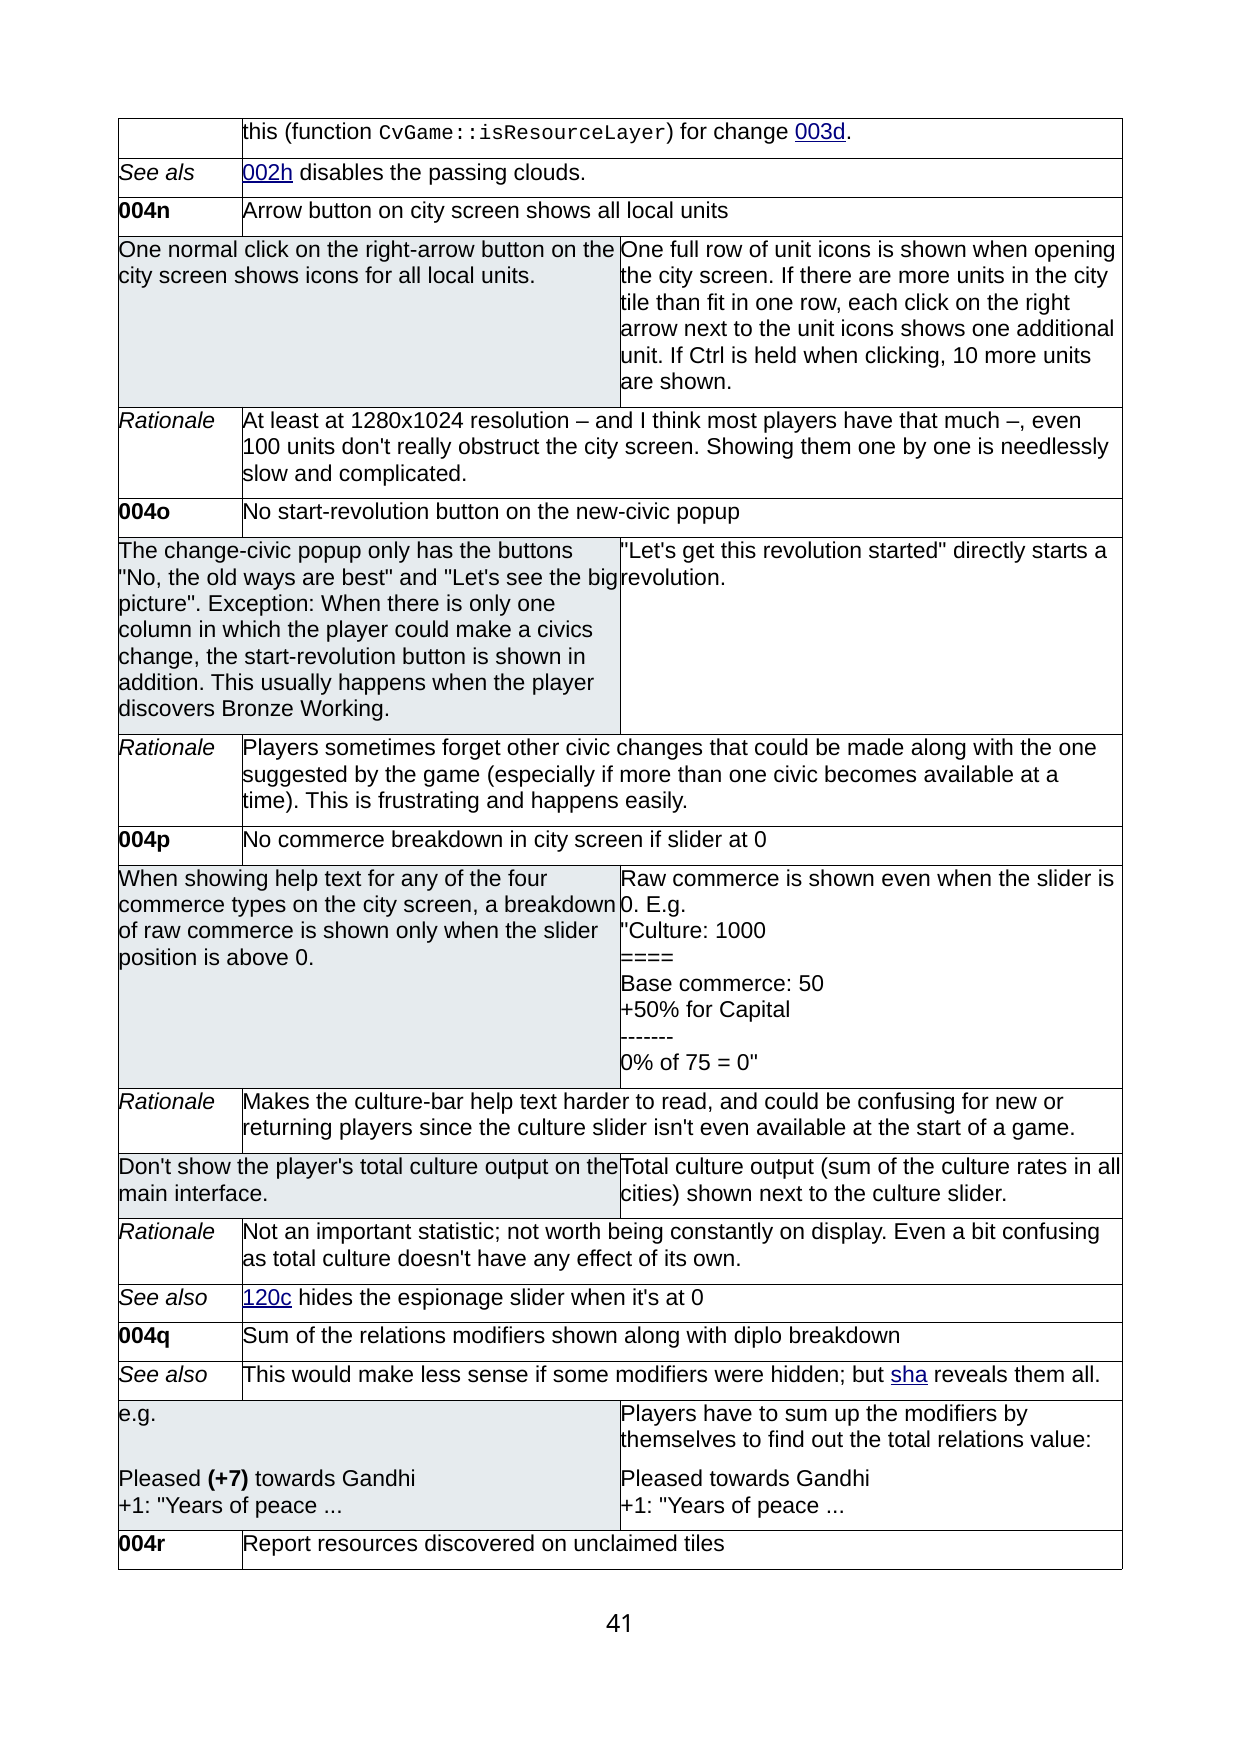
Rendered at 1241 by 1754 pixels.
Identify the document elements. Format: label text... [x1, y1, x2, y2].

table_cell [119, 119, 242, 158]
table_cell Report resources discovered on unclaimed tiles [243, 1531, 1122, 1569]
table_cell 004n [119, 198, 242, 236]
table_cell Not an important statistic; not worth being constantly on display. Even a bit confusing as total culture doesn't have any effect of its own. [243, 1219, 1122, 1283]
table_cell No start-revolution button on the new-civic popup [243, 499, 1122, 537]
table_cell 004r [119, 1531, 242, 1569]
table_cell Rationale [119, 1219, 242, 1283]
table_cell 004o [119, 499, 242, 537]
table_cell Players have to sum up the modifiers by themselves to find out the total relations value: Pleased towards Gandhi +1: "Years of peace ... [621, 1401, 1122, 1530]
table_cell 120c hides the espionage slider when it's at 0 [243, 1285, 1122, 1322]
table_cell Total culture output (sum of the culture rates in all cities) shown next to the culture slider. [621, 1154, 1122, 1218]
table_cell See also [119, 1285, 242, 1322]
table_cell Arrow button on city screen shows all local units [243, 198, 1122, 236]
table_cell The change-civic popup only has the buttons "No, the old ways are best" and "Let's see the big picture". Exception: When there is only one column in which the player could make a civics change, the start-revolution button is shown in addition. This usually happens when the player discovers Bronze Working. [119, 538, 620, 734]
table_cell 004q [119, 1323, 242, 1361]
table_cell See also [119, 1362, 242, 1400]
table_cell This would make less sense if some modifiers were hidden; but sha reveals them all. [243, 1362, 1122, 1400]
table_cell 002h disables the passing clouds. [243, 159, 1122, 197]
table_cell Rationale [119, 1089, 242, 1153]
table_cell At least at 1280x1024 resolution – and I think most players have that much –, even 100 units don't really obstruct the city screen. Showing them one by one is needlessly slow and complicated. [243, 408, 1122, 498]
table_cell Players sometimes forget other civic changes that could be made along with the one suggested by the game (especially if more than one civic becomes available at a time). This is frustrating and happens easily. [243, 735, 1122, 826]
table_cell One full row of unit icons is shown when opening the city screen. If there are more units in the city tile than fit in one row, each click on the right arrow next to the unit icons shows one additional unit. If Ctrl is held when clicking, 10 more units are shown. [621, 237, 1122, 407]
table_cell Sum of the relations modifiers shown along with diplo breakdown [243, 1323, 1122, 1361]
table_cell Rationale [119, 408, 242, 498]
table_cell 004p [119, 827, 242, 864]
table_cell this (function CvGame::isResourceLayer) for change 003d. [243, 119, 1122, 158]
table_cell See als [119, 159, 242, 197]
table_cell Don't show the player's total culture output on the main interface. [119, 1154, 620, 1218]
table_cell When showing help text for any of the four commerce types on the city screen, a breakdown of raw commerce is shown only when the slider position is above 0. [119, 866, 620, 1088]
table_cell No commerce breakdown in city screen if slider at 0 [243, 827, 1122, 864]
table_cell One normal click on the right-arrow button on the city screen shows icons for all local units. [119, 237, 620, 407]
table_cell "Let's get this revolution started" directly starts a revolution. [621, 538, 1122, 734]
table_cell e.g. Pleased (+7) towards Gandhi +1: "Years of peace ... [119, 1401, 620, 1530]
table_cell Rationale [119, 735, 242, 826]
table_cell Makes the culture-bar help text harder to read, and could be confusing for new or returning players since the culture slider isn't even available at the start of a game. [243, 1089, 1122, 1153]
table_cell Raw commerce is shown even when the slider is 0. E.g. "Culture: 1000 ==== Base commerce: 50 +50% for Capital ------- 0% of 75 = 0" [621, 866, 1122, 1088]
